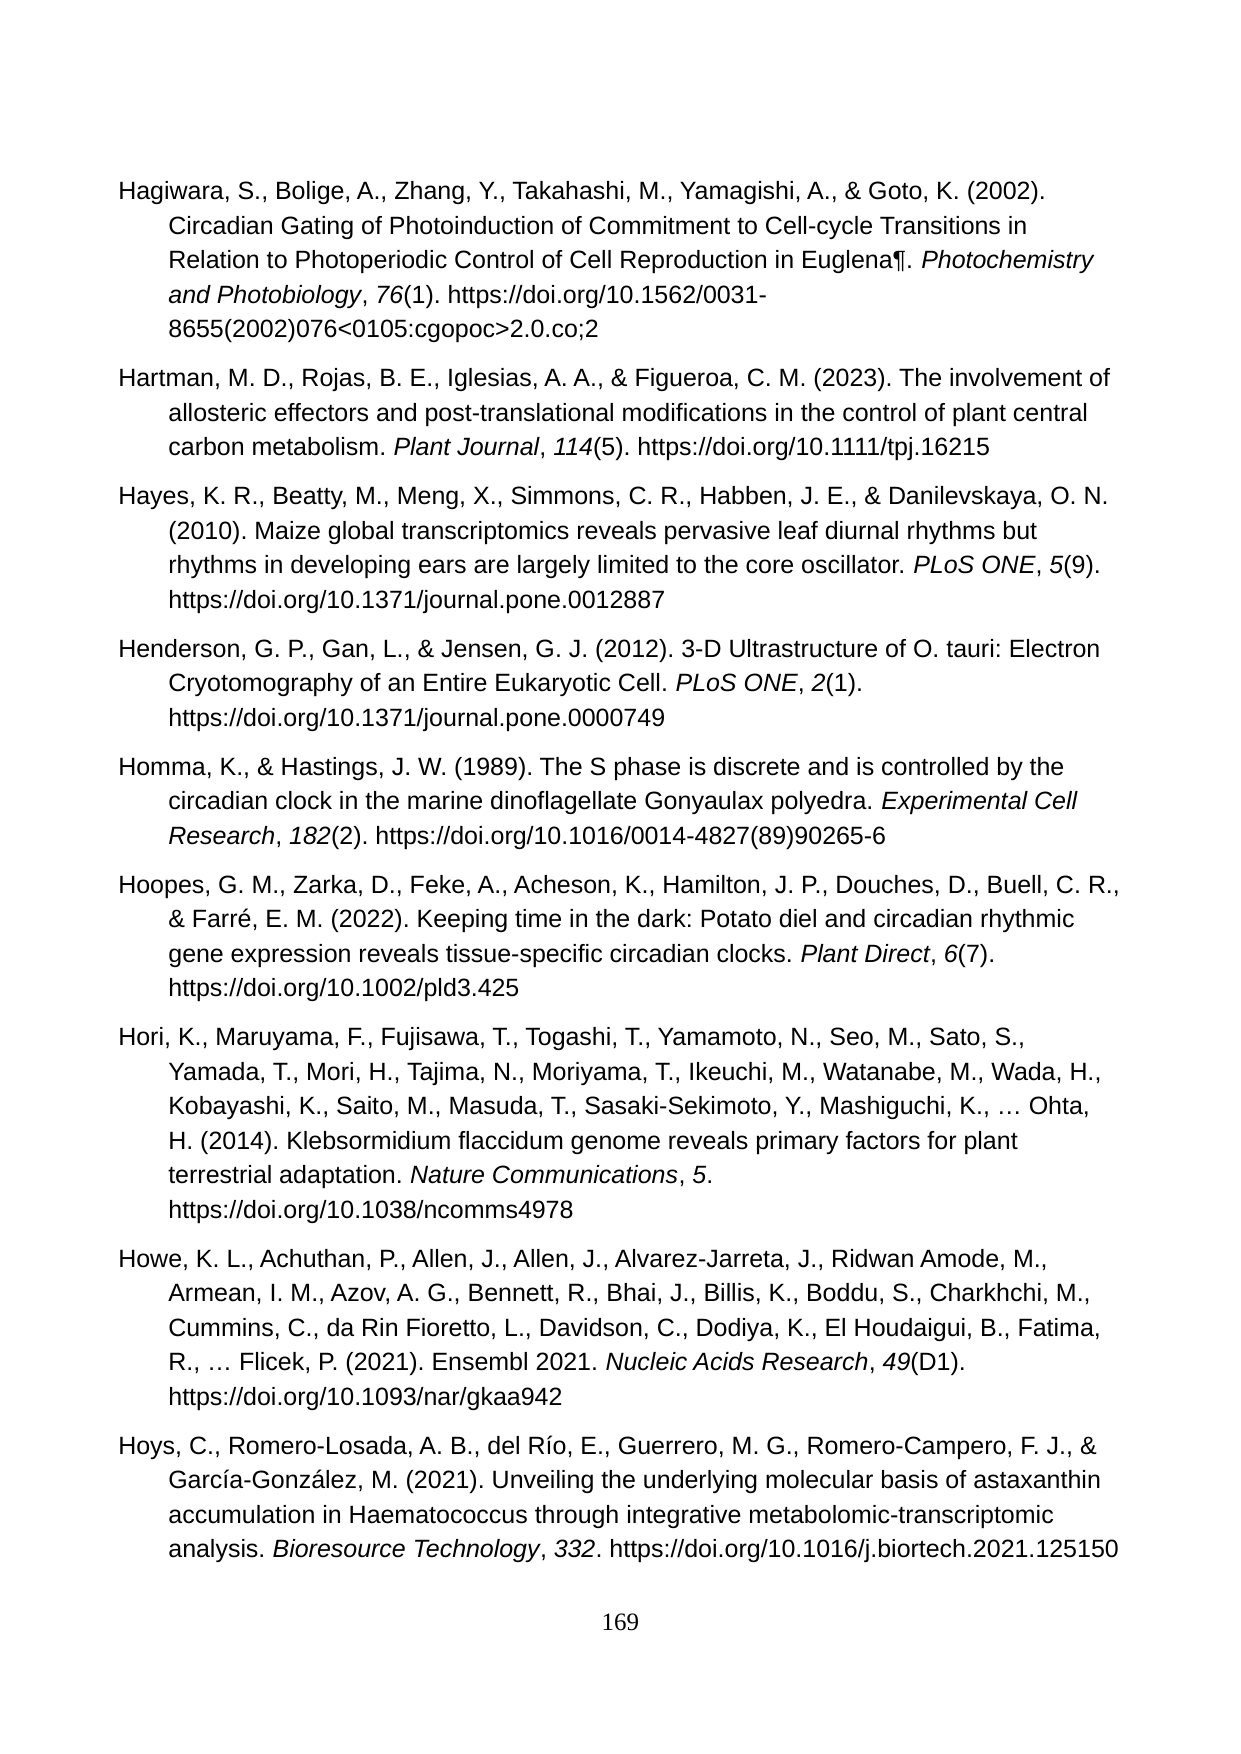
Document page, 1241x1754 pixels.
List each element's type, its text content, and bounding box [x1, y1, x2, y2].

text Hayes, K. R., Beatty, M., Meng, X., Simmons, C. R., Habben, J. E., & Danilevskaya, O. N. (2010). Maize global transcriptomics reveals pervasive leaf diurnal rhythms but rhythms in developing ears are largely limited to the core oscillator. PLoS ONE, 5(9). https://doi.org/10.1371/journal.pone.0012887 [118, 481, 1122, 613]
text Henderson, G. P., Gan, L., & Jensen, G. J. (2012). 3-D Ultrastructure of O. tauri: Electron Cryotomography of an Entire Eukaryotic Cell. PLoS ONE, 2(1). https://doi.org/10.1371/journal.pone.0000749 [118, 634, 1122, 732]
text Hoopes, G. M., Zarka, D., Feke, A., Acheson, K., Hamilton, J. P., Douches, D., Buell, C. R., & Farré, E. M. (2022). Keeping time in the dark: Potato diel and circadian rhythmic gene expression reveals tissue-specific circadian clocks. Plant Direct, 6(7). https://doi.org/10.1002/pld3.425 [118, 870, 1122, 1002]
text Hori, K., Maruyama, F., Fujisawa, T., Togashi, T., Yamamoto, N., Seo, M., Sato, S., Yamada, T., Mori, H., Tajima, N., Moriyama, T., Ikeuchi, M., Watanabe, M., Wada, H., Kobayashi, K., Saito, M., Masuda, T., Sasaki-Sekimoto, Y., Mashiguchi, K., … Ohta, H. (2014). Klebsormidium flaccidum genome reveals primary factors for plant terrestrial adaptation. Nature Communications, 5. https://doi.org/10.1038/ncomms4978 [118, 1022, 1122, 1223]
text Hartman, M. D., Rojas, B. E., Iglesias, A. A., & Figueroa, C. M. (2023). The involvement of allosteric effectors and post-translational modifications in the control of plant central carbon metabolism. Plant Journal, 114(5). https://doi.org/10.1111/tpj.16215 [118, 363, 1122, 461]
text Hagiwara, S., Bolige, A., Zhang, Y., Takahashi, M., Yamagishi, A., & Goto, K. (2002). Circadian Gating of Photoinduction of Commitment to Cell-cycle Transitions in Relation to Photoperiodic Control of Cell Reproduction in Euglena¶. Photochemistry and Photobiology, 76(1). https://doi.org/10.1562/0031-8655(2002)076<0105:cgopoc>2.0.co;2 [118, 176, 1122, 343]
text Homma, K., & Hastings, J. W. (1989). The S phase is discrete and is controlled by the circadian clock in the marine dinoflagellate Gonyaulax polyedra. Experimental Cell Research, 182(2). https://doi.org/10.1016/0014-4827(89)90265-6 [118, 752, 1122, 849]
text Hoys, C., Romero-Losada, A. B., del Río, E., Guerrero, M. G., Romero-Campero, F. J., & García-González, M. (2021). Unveiling the underlying molecular basis of astaxanthin accumulation in Haematococcus through integrative metabolomic-transcriptomic analysis. Bioresource Technology, 332. https://doi.org/10.1016/j.biortech.2021.125150 [118, 1431, 1122, 1563]
text Howe, K. L., Achuthan, P., Allen, J., Allen, J., Alvarez-Jarreta, J., Ridwan Amode, M., Armean, I. M., Azov, A. G., Bennett, R., Bhai, J., Billis, K., Boddu, S., Charkhchi, M., Cummins, C., da Rin Fioretto, L., Davidson, C., Dodiya, K., El Houdaigui, B., Fatima, R., … Flicek, P. (2021). Ensembl 2021. Nucleic Acids Research, 49(D1). https://doi.org/10.1093/nar/gkaa942 [118, 1244, 1122, 1411]
